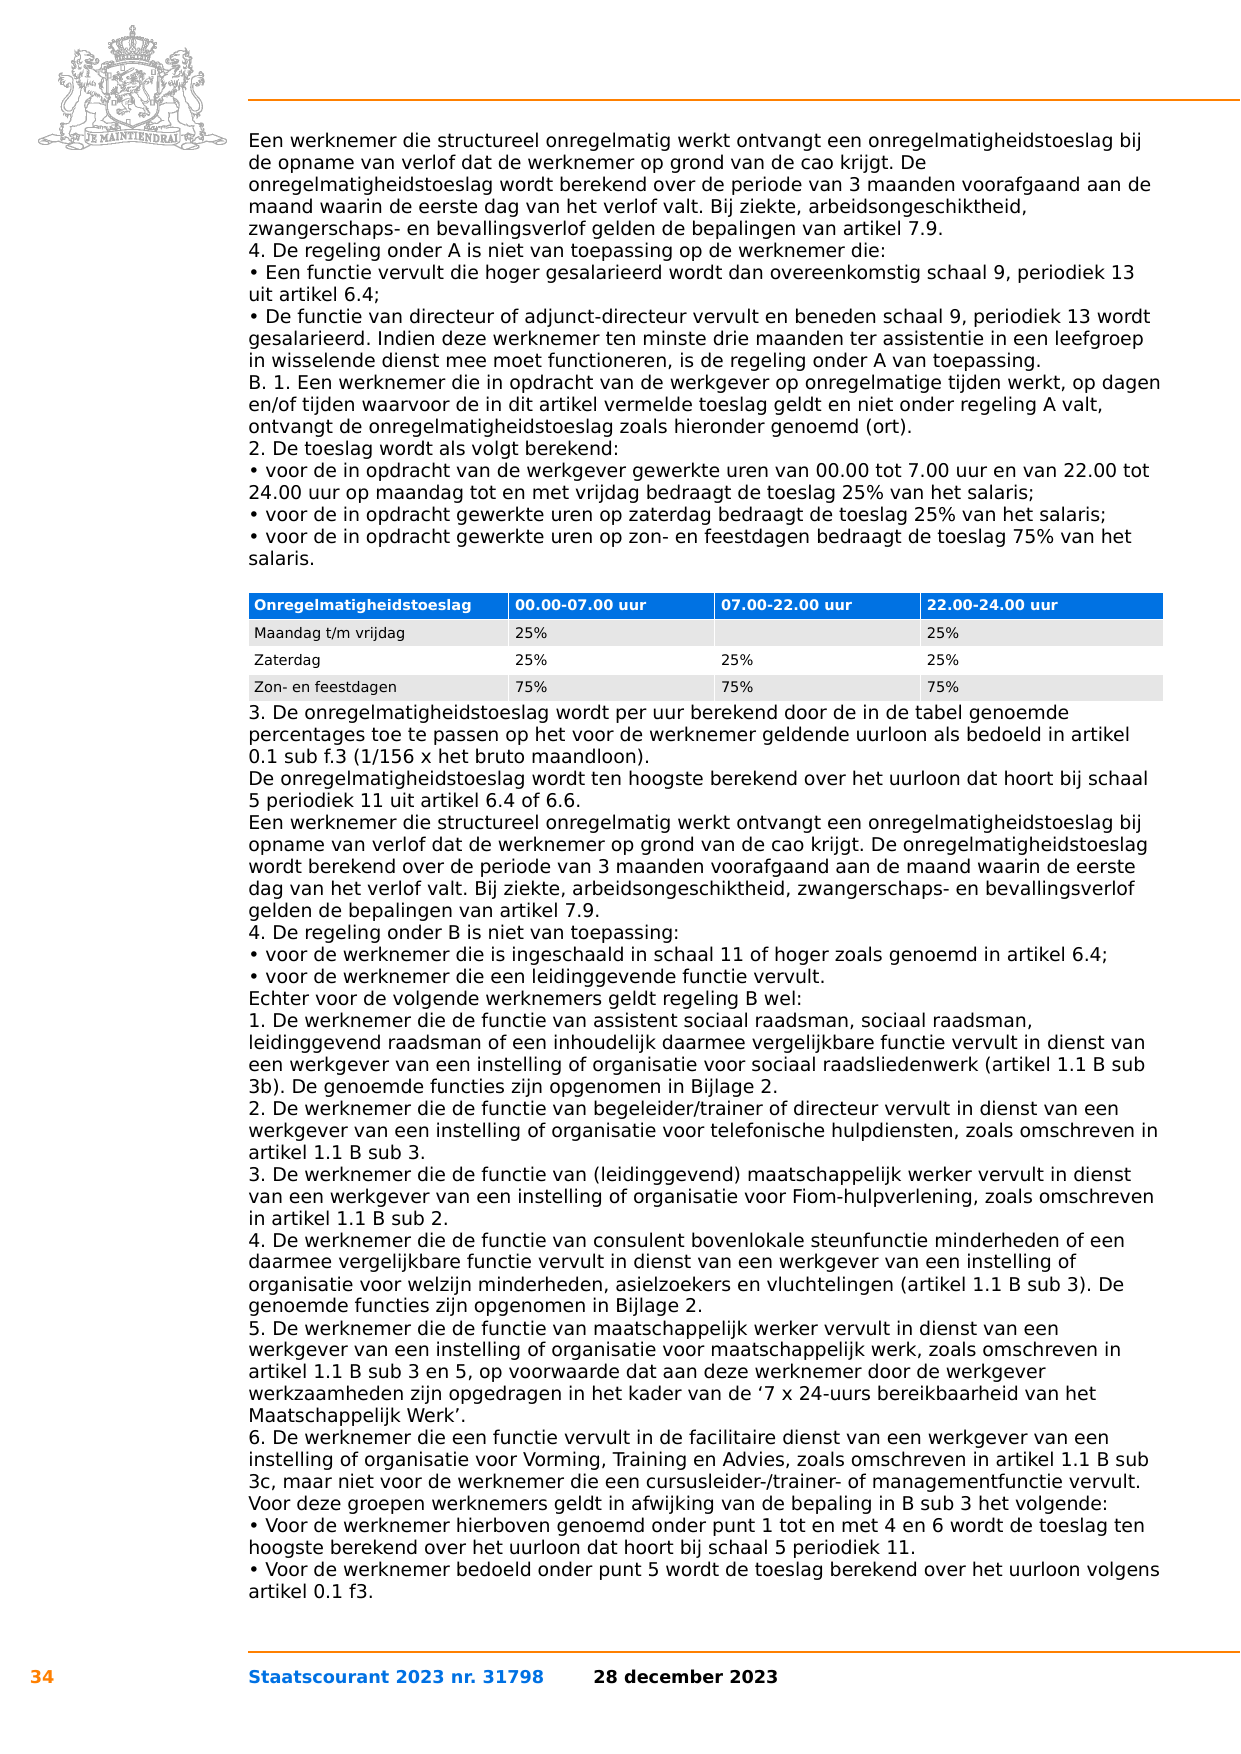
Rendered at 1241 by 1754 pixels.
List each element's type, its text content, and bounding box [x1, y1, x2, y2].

table_header Onregelmatigheidstoeslag [249, 593, 508, 619]
text 5. De werknemer die de functie van maatschappelijk werker vervult in dienst van een werkgever van een instelling of organisatie voor maatschappelijk werk, zoals omschreven in artikel 1.1 B sub 3 en 5, op voorwaarde dat aan deze werknemer door de werkgever werkzaamheden zijn opgedragen in het kader van de ‘7 x 24-uurs bereikbaarheid van het Maatschappelijk Werk’. [248, 1317, 1163, 1427]
text • Een functie vervult die hoger gesalarieerd wordt dan overeenkomstig schaal 9, periodiek 13 uit artikel 6.4; [248, 262, 1163, 306]
text Voor deze groepen werknemers geldt in afwijking van de bepaling in B sub 3 het volgende: [248, 1493, 1163, 1515]
table_cell 25% [921, 620, 1163, 646]
table_cell 25% [509, 620, 714, 646]
text Een werknemer die structureel onregelmatig werkt ontvangt een onregelmatigheidstoeslag bij opname van verlof dat de werknemer op grond van de cao krijgt. De onregelmatigheidstoeslag wordt berekend over de periode van 3 maanden voorafgaand aan de maand waarin de eerste dag van het verlof valt. Bij ziekte, arbeidsongeschiktheid, zwangerschaps- en bevallingsverlof gelden de bepalingen van artikel 7.9. [248, 812, 1163, 922]
text 4. De regeling onder A is niet van toepassing op de werknemer die: [248, 240, 1163, 262]
table_cell 25% [715, 647, 920, 673]
text 3. De werknemer die de functie van (leidinggevend) maatschappelijk werker vervult in dienst van een werkgever van een instelling of organisatie voor Fiom-hulpverlening, zoals omschreven in artikel 1.1 B sub 2. [248, 1163, 1163, 1229]
text Een werknemer die structureel onregelmatig werkt ontvangt een onregelmatigheidstoeslag bij de opname van verlof dat de werknemer op grond van de cao krijgt. De onregelmatigheidstoeslag wordt berekend over de periode van 3 maanden voorafgaand aan de maand waarin de eerste dag van het verlof valt. Bij ziekte, arbeidsongeschiktheid, zwangerschaps- en bevallingsverlof gelden de bepalingen van artikel 7.9. [248, 130, 1163, 240]
table_header 07.00-22.00 uur [715, 593, 920, 619]
table_cell Maandag t/m vrijdag [249, 620, 508, 646]
table_cell [715, 620, 920, 646]
text • voor de in opdracht gewerkte uren op zon- en feestdagen bedraagt de toeslag 75% van het salaris. [248, 526, 1163, 569]
text • De functie van directeur of adjunct-directeur vervult en beneden schaal 9, periodiek 13 wordt gesalarieerd. Indien deze werknemer ten minste drie maanden ter assistentie in een leefgroep in wisselende dienst mee moet functioneren, is de regeling onder A van toepassing. [248, 306, 1163, 372]
text • Voor de werknemer hierboven genoemd onder punt 1 tot en met 4 en 6 wordt de toeslag ten hoogste berekend over het uurloon dat hoort bij schaal 5 periodiek 11. [248, 1515, 1163, 1559]
picture [38, 25, 227, 150]
text Echter voor de volgende werknemers geldt regeling B wel: [248, 988, 1163, 1010]
text 6. De werknemer die een functie vervult in de facilitaire dienst van een werkgever van een instelling of organisatie voor Vorming, Training en Advies, zoals omschreven in artikel 1.1 B sub 3c, maar niet voor de werknemer die een cursusleider-/trainer- of managementfunctie vervult. [248, 1427, 1163, 1493]
table_cell 25% [921, 647, 1163, 673]
text De onregelmatigheidstoeslag wordt ten hoogste berekend over het uurloon dat hoort bij schaal 5 periodiek 11 uit artikel 6.4 of 6.6. [248, 768, 1163, 812]
table_cell 25% [509, 647, 714, 673]
text 1. De werknemer die de functie van assistent sociaal raadsman, sociaal raadsman, leidinggevend raadsman of een inhoudelijk daarmee vergelijkbare functie vervult in dienst van een werkgever van een instelling of organisatie voor sociaal raadsliedenwerk (artikel 1.1 B sub 3b). De genoemde functies zijn opgenomen in Bijlage 2. [248, 1010, 1163, 1098]
text • voor de in opdracht gewerkte uren op zaterdag bedraagt de toeslag 25% van het salaris; [248, 503, 1163, 526]
table_cell Zaterdag [249, 647, 508, 673]
text 2. De toeslag wordt als volgt berekend: [248, 438, 1163, 459]
table_cell Zon- en feestdagen [249, 675, 508, 701]
table_header 22.00-24.00 uur [921, 593, 1163, 619]
table_header 00.00-07.00 uur [509, 593, 714, 619]
table_cell 75% [509, 675, 714, 701]
text B. 1. Een werknemer die in opdracht van de werkgever op onregelmatige tijden werkt, op dagen en/of tijden waarvoor de in dit artikel vermelde toeslag geldt en niet onder regeling A valt, ontvangt de onregelmatigheidstoeslag zoals hieronder genoemd (ort). [248, 372, 1163, 438]
text 2. De werknemer die de functie van begeleider/trainer of directeur vervult in dienst van een werkgever van een instelling of organisatie voor telefonische hulpdiensten, zoals omschreven in artikel 1.1 B sub 3. [248, 1098, 1163, 1163]
text 4. De werknemer die de functie van consulent bovenlokale steunfunctie minderheden of een daarmee vergelijkbare functie vervult in dienst van een werkgever van een instelling of organisatie voor welzijn minderheden, asielzoekers en vluchtelingen (artikel 1.1 B sub 3). De genoemde functies zijn opgenomen in Bijlage 2. [248, 1229, 1163, 1317]
table_cell 75% [921, 675, 1163, 701]
text • Voor de werknemer bedoeld onder punt 5 wordt de toeslag berekend over het uurloon volgens artikel 0.1 f3. [248, 1559, 1163, 1603]
table_cell 75% [715, 675, 920, 701]
text • voor de werknemer die is ingeschaald in schaal 11 of hoger zoals genoemd in artikel 6.4; [248, 944, 1163, 966]
text • voor de werknemer die een leidinggevende functie vervult. [248, 966, 1163, 988]
text 3. De onregelmatigheidstoeslag wordt per uur berekend door de in de tabel genoemde percentages toe te passen op het voor de werknemer geldende uurloon als bedoeld in artikel 0.1 sub f.3 (1/156 x het bruto maandloon). [248, 702, 1163, 768]
text • voor de in opdracht van de werkgever gewerkte uren van 00.00 tot 7.00 uur en van 22.00 tot 24.00 uur op maandag tot en met vrijdag bedraagt de toeslag 25% van het salaris; [248, 459, 1163, 503]
text 4. De regeling onder B is niet van toepassing: [248, 922, 1163, 944]
